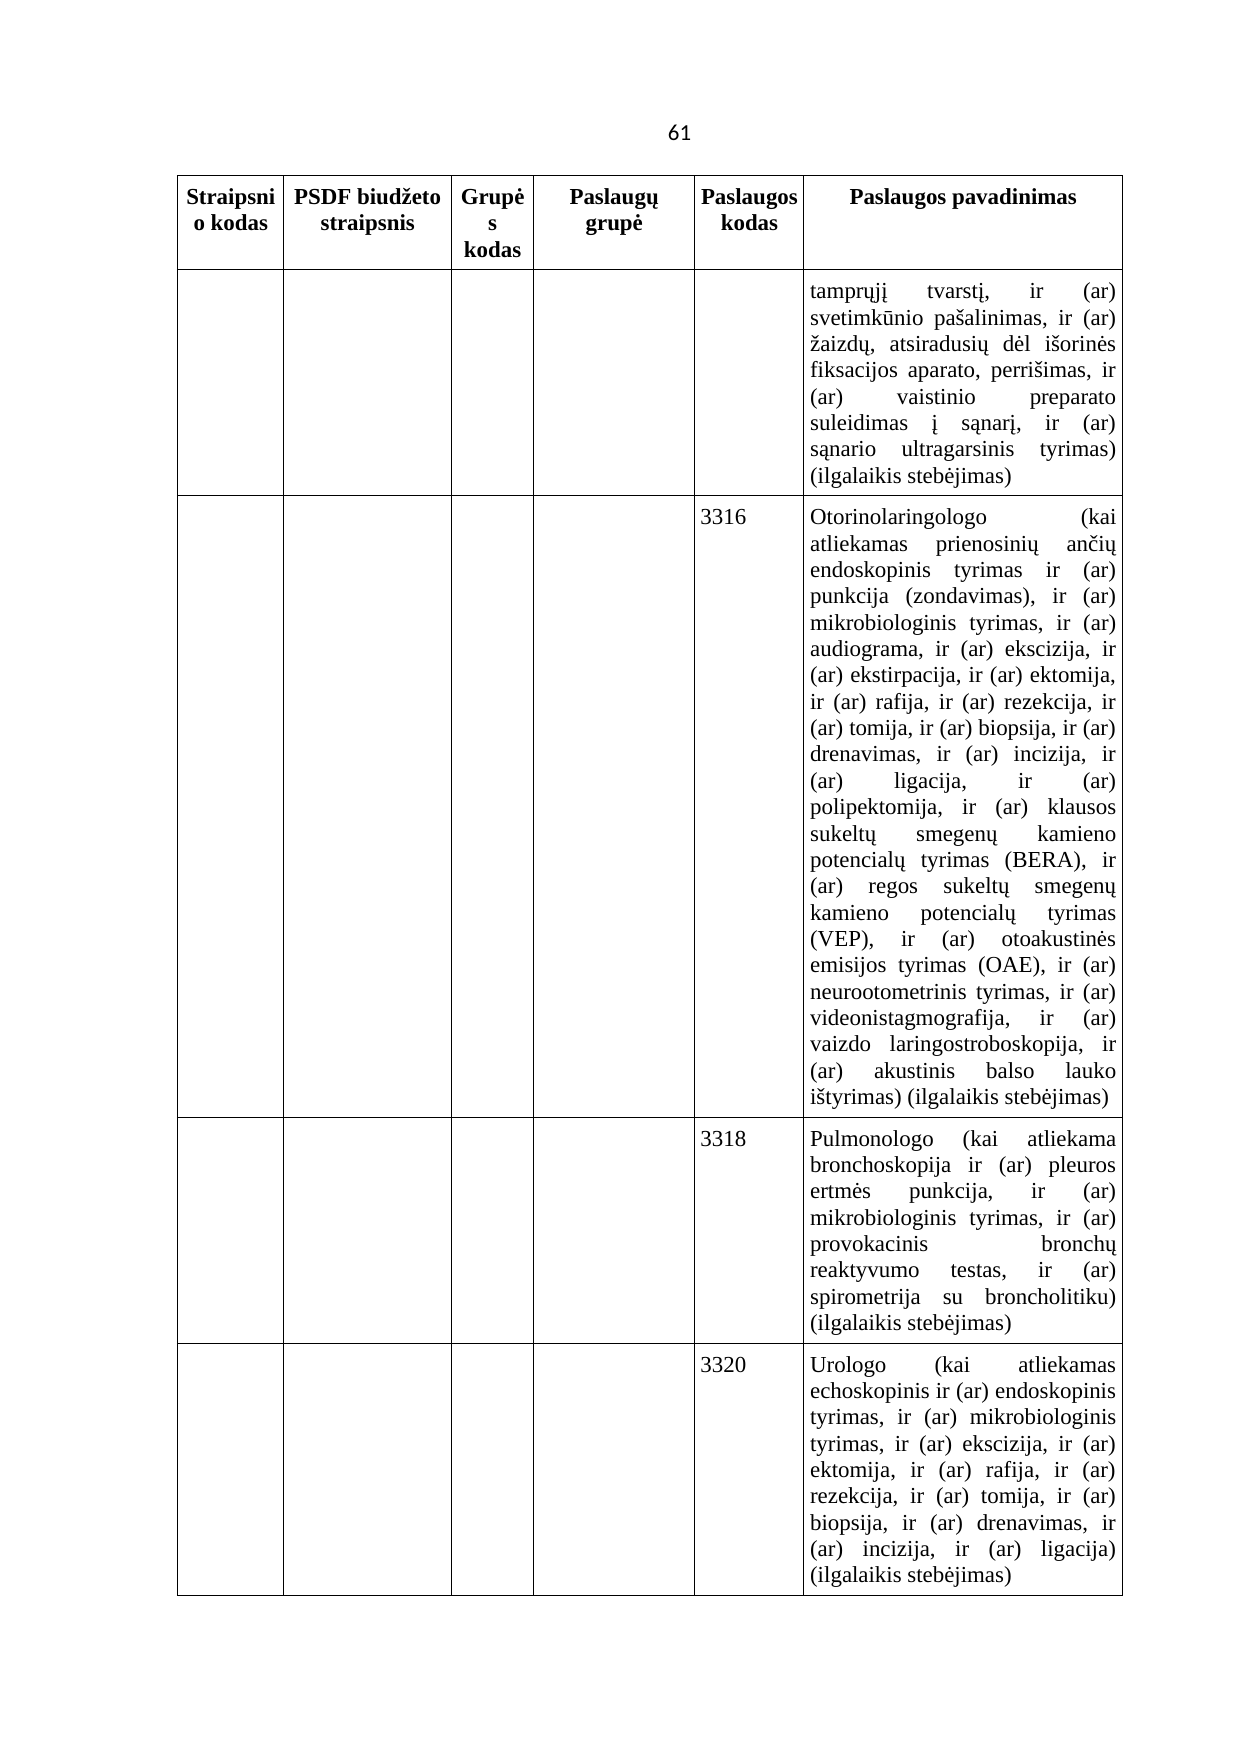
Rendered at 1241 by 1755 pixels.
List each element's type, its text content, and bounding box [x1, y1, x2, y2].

table_cell [534, 270, 694, 495]
table_cell 3318 [695, 1118, 803, 1343]
table_cell [178, 270, 283, 495]
table_cell Otorinolaringologo (kai atliekamas prienosinių ančių endoskopinis tyrimas ir (ar) punkcija (zondavimas), ir (ar) mikrobiologinis tyrimas, ir (ar) audiograma, ir (ar) ekscizija, ir (ar) ekstirpacija, ir (ar) ektomija, ir (ar) rafija, ir (ar) rezekcija, ir (ar) tomija, ir (ar) biopsija, ir (ar) drenavimas, ir (ar) incizija, ir (ar) ligacija, ir (ar) polipektomija, ir (ar) klausos sukeltų smegenų kamieno potencialų tyrimas (BERA), ir (ar) regos sukeltų smegenų kamieno potencialų tyrimas (VEP), ir (ar) otoakustinės emisijos tyrimas (OAE), ir (ar) neurootometrinis tyrimas, ir (ar) videonistagmografija, ir (ar) vaizdo laringostroboskopija, ir (ar) akustinis balso lauko ištyrimas) (ilgalaikis stebėjimas) [804, 496, 1122, 1117]
table_cell Urologo (kai atliekamas echoskopinis ir (ar) endoskopinis tyrimas, ir (ar) mikrobiologinis tyrimas, ir (ar) ekscizija, ir (ar) ektomija, ir (ar) rafija, ir (ar) rezekcija, ir (ar) tomija, ir (ar) biopsija, ir (ar) drenavimas, ir (ar) incizija, ir (ar) ligacija) (ilgalaikis stebėjimas) [804, 1344, 1122, 1595]
table_header Paslaugos kodas [695, 176, 803, 269]
table_cell [534, 1118, 694, 1343]
table_cell [284, 496, 451, 1117]
table_cell [284, 1118, 451, 1343]
table_cell [452, 270, 533, 495]
table_cell Pulmonologo (kai atliekama bronchoskopija ir (ar) pleuros ertmės punkcija, ir (ar) mikrobiologinis tyrimas, ir (ar) provokacinis bronchų reaktyvumo testas, ir (ar) spirometrija su broncholitiku) (ilgalaikis stebėjimas) [804, 1118, 1122, 1343]
table_cell 3316 [695, 496, 803, 1117]
table_cell [534, 1344, 694, 1595]
table_header Grupės kodas [452, 176, 533, 269]
table_header Straipsnio kodas [178, 176, 283, 269]
table_header PSDF biudžeto straipsnis [284, 176, 451, 269]
table_cell [178, 1118, 283, 1343]
table_cell [695, 270, 803, 495]
table_header Paslaugų grupė [534, 176, 694, 269]
table_header Paslaugos pavadinimas [804, 176, 1122, 269]
table_cell [452, 496, 533, 1117]
table_cell [452, 1344, 533, 1595]
table_cell [178, 496, 283, 1117]
table_cell [284, 1344, 451, 1595]
table_cell [534, 496, 694, 1117]
table_cell [284, 270, 451, 495]
table_cell tamprųjį tvarstį, ir (ar) svetimkūnio pašalinimas, ir (ar) žaizdų, atsiradusių dėl išorinės fiksacijos aparato, perrišimas, ir (ar) vaistinio preparato suleidimas į sąnarį, ir (ar) sąnario ultragarsinis tyrimas) (ilgalaikis stebėjimas) [804, 270, 1122, 495]
table_cell [178, 1344, 283, 1595]
table_cell 3320 [695, 1344, 803, 1595]
table_cell [452, 1118, 533, 1343]
